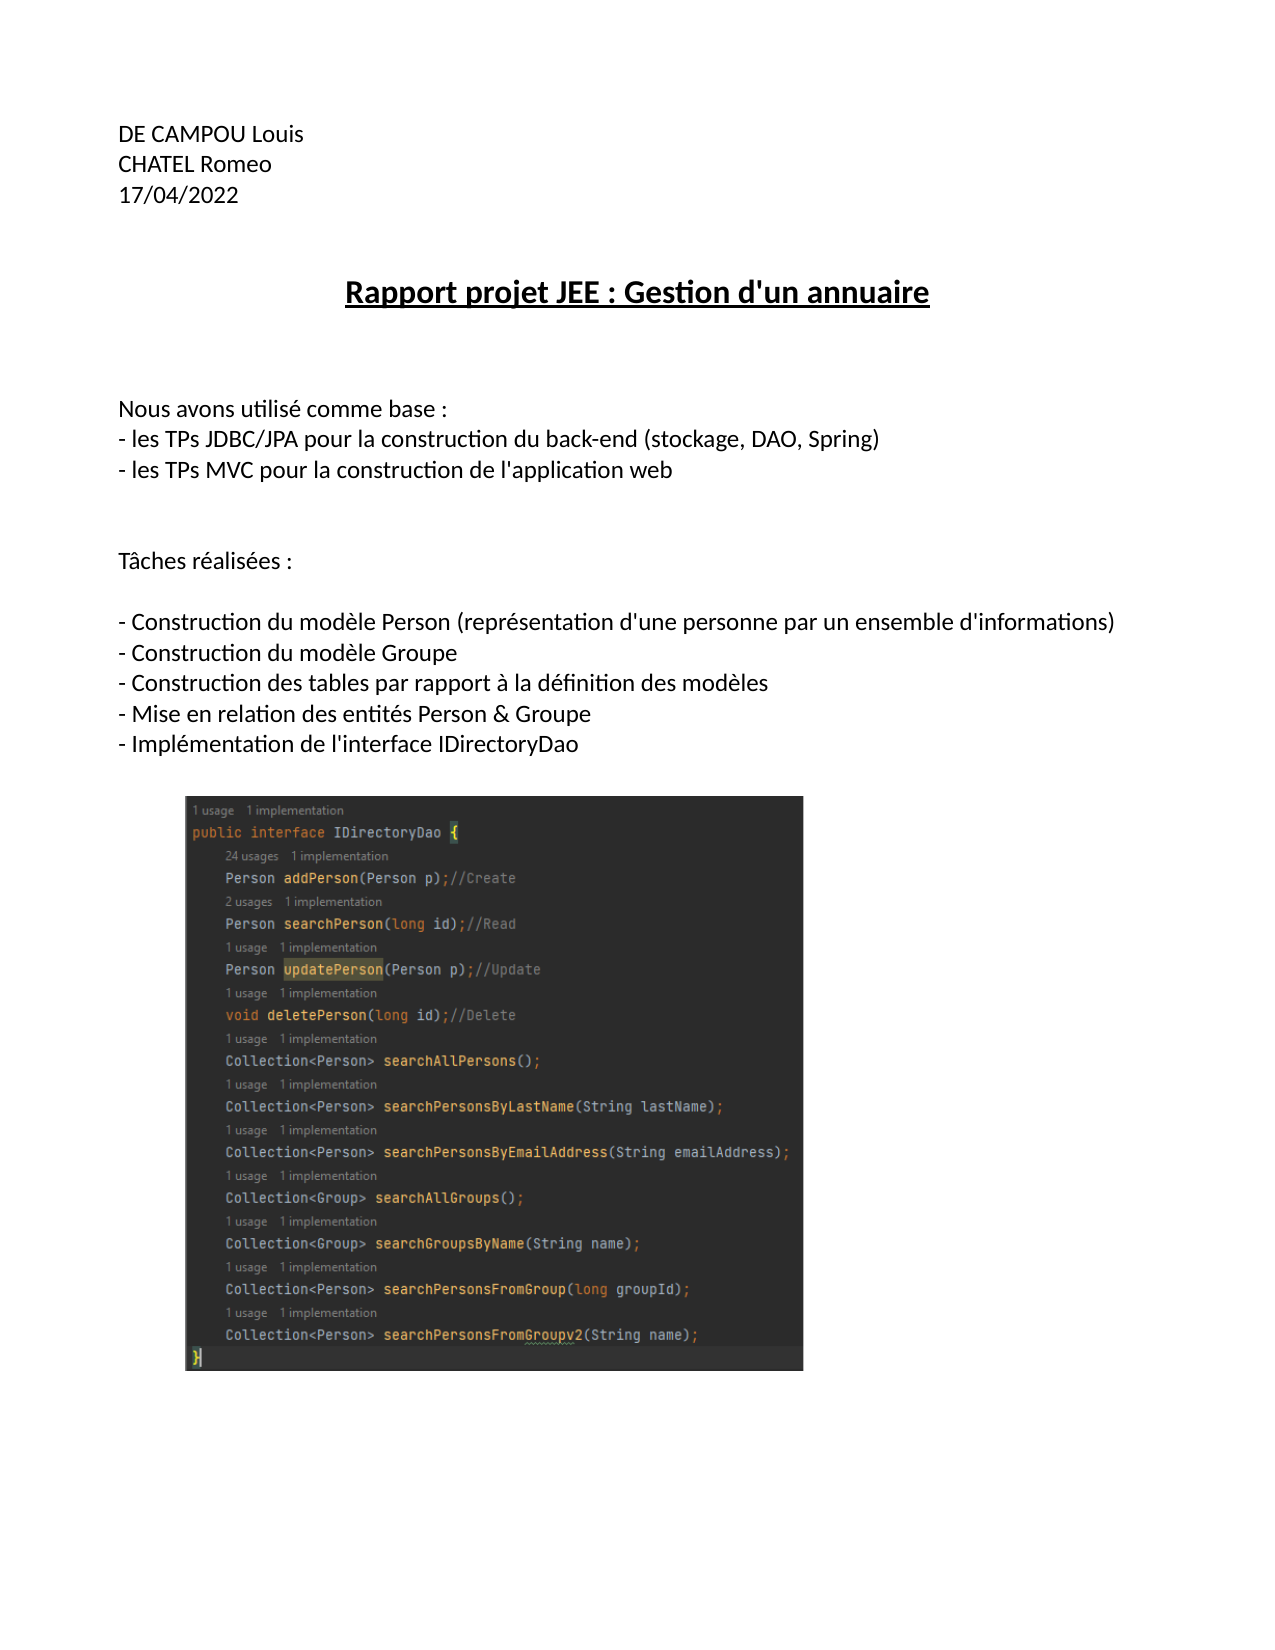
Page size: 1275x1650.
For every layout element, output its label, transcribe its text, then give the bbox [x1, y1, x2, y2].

text - Implémentation de l'interface IDirectoryDao [118, 729, 1157, 759]
text CHATEL Romeo [118, 149, 1157, 179]
text Rapport projet JEE : Gestion d'un annuaire [118, 271, 1157, 311]
text Nous avons utilisé comme base : [118, 393, 1157, 423]
text - les TPs JDBC/JPA pour la construction du back-end (stockage, DAO, Spring) [118, 423, 1157, 454]
text - Construction du modèle Groupe [118, 637, 1157, 668]
text DE CAMPOU Louis [118, 118, 1157, 149]
text Tâches réalisées : [118, 546, 1157, 576]
text - les TPs MVC pour la construction de l'application web [118, 454, 1157, 484]
text - Construction des tables par rapport à la définition des modèles [118, 668, 1157, 698]
text 17/04/2022 [118, 179, 1157, 210]
text - Construction du modèle Person (représentation d'une personne par un ensemble d'informations) [118, 607, 1157, 637]
text - Mise en relation des entités Person & Groupe [118, 698, 1157, 729]
